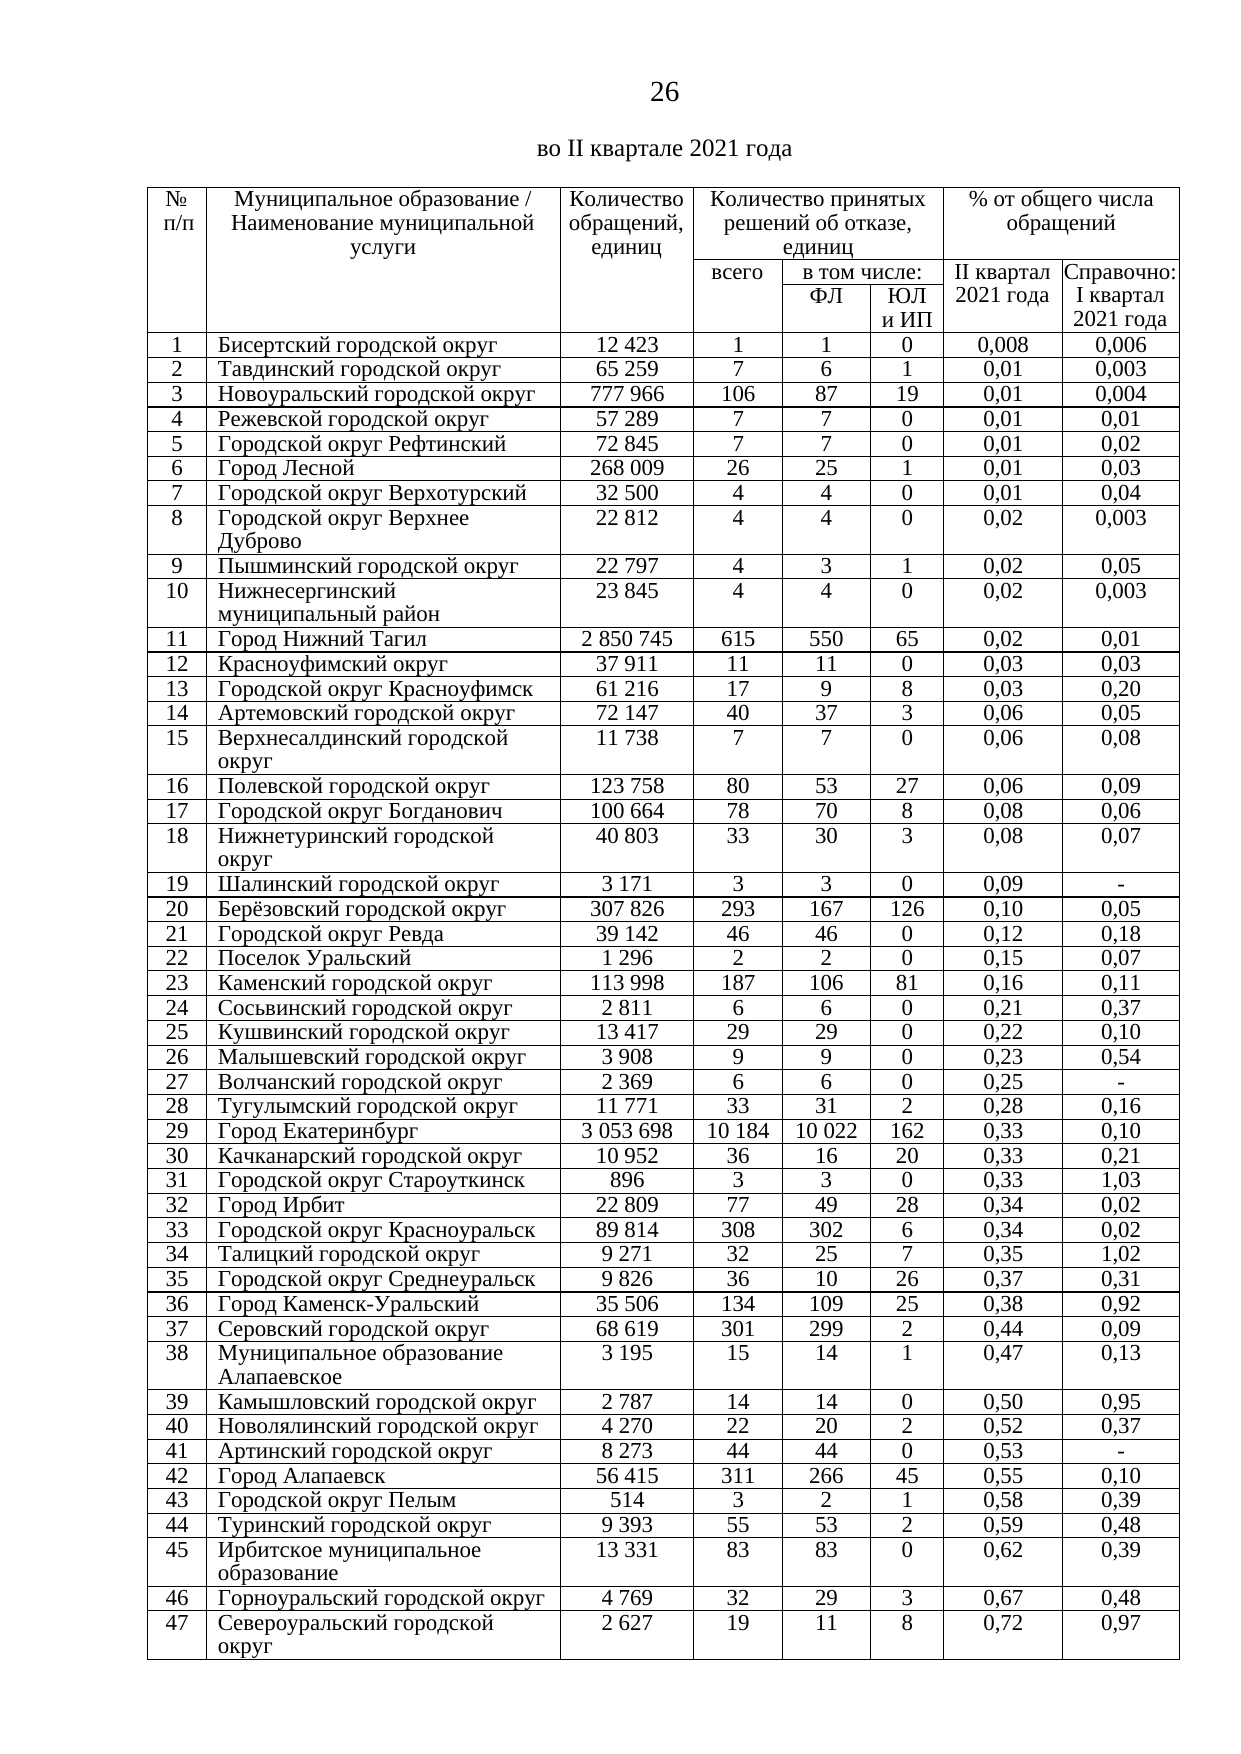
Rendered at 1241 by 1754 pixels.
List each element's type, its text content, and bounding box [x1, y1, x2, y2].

table_cell 187 [694, 971, 782, 995]
table_cell 2 [783, 947, 870, 970]
table_cell 4 [694, 506, 782, 553]
table_cell 0,16 [1063, 1095, 1179, 1118]
table_cell 0,003 [1063, 506, 1179, 553]
table_cell 70 [783, 800, 870, 823]
table_cell 87 [783, 383, 870, 406]
table_cell 25 [148, 1021, 206, 1044]
table_cell 3 [871, 824, 943, 872]
table_cell 4 [694, 579, 782, 627]
table_cell 9 [783, 1046, 870, 1069]
table_cell 0,34 [944, 1194, 1062, 1217]
table_cell 0 [871, 506, 943, 553]
table_cell 0,05 [1063, 555, 1179, 578]
table_cell 3 [694, 873, 782, 896]
table_cell 11 [783, 1611, 870, 1659]
table_cell Красноуфимский округ [207, 653, 560, 676]
table_cell 35 [148, 1268, 206, 1291]
table_cell 28 [148, 1095, 206, 1118]
table_cell 0,37 [1063, 996, 1179, 1020]
table_cell 46 [783, 922, 870, 946]
table_cell 0,37 [944, 1268, 1062, 1291]
table_cell 23 845 [561, 579, 693, 627]
table_cell 83 [694, 1538, 782, 1586]
table_cell 89 814 [561, 1218, 693, 1242]
table_cell 0,06 [944, 775, 1062, 798]
table_cell 12 [148, 653, 206, 676]
table_cell 8 [148, 506, 206, 553]
table_cell 28 [871, 1194, 943, 1217]
table_cell Берёзовский городской округ [207, 898, 560, 921]
table_cell 0,52 [944, 1415, 1062, 1438]
table_cell - [1063, 1440, 1179, 1463]
table_cell 20 [783, 1415, 870, 1438]
table_cell 0,48 [1063, 1587, 1179, 1610]
table_cell 0,02 [1063, 1194, 1179, 1217]
table_cell 30 [783, 824, 870, 872]
table_cell 0,01 [944, 383, 1062, 406]
table_cell 0,08 [944, 800, 1062, 823]
table_cell 0,07 [1063, 824, 1179, 872]
table_cell 0,33 [944, 1120, 1062, 1143]
table_cell 0,25 [944, 1070, 1062, 1094]
table_cell 11 [148, 628, 206, 651]
table_cell 0,004 [1063, 383, 1179, 406]
table_cell 2 627 [561, 1611, 693, 1659]
table_cell 1 296 [561, 947, 693, 970]
table_cell 1 [694, 333, 782, 357]
table_cell 4 [694, 555, 782, 578]
table_cell Новолялинский городской округ [207, 1415, 560, 1438]
table_cell 40 [148, 1415, 206, 1438]
table_cell 77 [694, 1194, 782, 1217]
table_cell 33 [148, 1218, 206, 1242]
table_cell 268 009 [561, 457, 693, 480]
table_cell 0,08 [1063, 726, 1179, 774]
table_cell Городской округ Верхнее Дуброво [207, 506, 560, 553]
table_cell Городской округ Пелым [207, 1489, 560, 1513]
table_cell 0,72 [944, 1611, 1062, 1659]
table_cell Муниципальное образование Алапаевское [207, 1342, 560, 1389]
table_cell 9 393 [561, 1514, 693, 1537]
table_header Муниципальное образование / Наименование муниципальной услуги [207, 188, 560, 332]
table_cell Волчанский городской округ [207, 1070, 560, 1094]
table_cell 45 [871, 1464, 943, 1488]
table_cell 8 [871, 800, 943, 823]
table_cell 0 [871, 1440, 943, 1463]
table_cell 10 184 [694, 1120, 782, 1143]
table_cell 0,33 [944, 1169, 1062, 1193]
table_cell 40 803 [561, 824, 693, 872]
table_cell 2 [871, 1415, 943, 1438]
table_cell 0,05 [1063, 702, 1179, 725]
table_cell 0,01 [944, 432, 1062, 456]
table_cell 55 [694, 1514, 782, 1537]
table_cell Городской округ Ревда [207, 922, 560, 946]
table_cell 0 [871, 1538, 943, 1586]
table_cell 61 216 [561, 677, 693, 701]
table_cell 17 [148, 800, 206, 823]
table_cell 81 [871, 971, 943, 995]
table_cell 17 [694, 677, 782, 701]
table_cell 26 [148, 1046, 206, 1069]
table_header № п/п [148, 188, 206, 332]
table_cell 0,05 [1063, 898, 1179, 921]
table_cell 22 812 [561, 506, 693, 553]
table_cell 27 [148, 1070, 206, 1094]
table_cell 0,47 [944, 1342, 1062, 1389]
table_cell 2 [871, 1317, 943, 1341]
table_cell Нижнетуринский городской округ [207, 824, 560, 872]
table_cell 0,006 [1063, 333, 1179, 357]
table_cell 11 771 [561, 1095, 693, 1118]
table_cell 30 [148, 1144, 206, 1168]
table_cell Серовский городской округ [207, 1317, 560, 1341]
table_cell 19 [148, 873, 206, 896]
table_cell 777 966 [561, 383, 693, 406]
table_cell 0 [871, 996, 943, 1020]
table_cell 0,03 [944, 653, 1062, 676]
table_cell 39 [148, 1390, 206, 1414]
table_cell Нижнесергинский муниципальный район [207, 579, 560, 627]
table_cell 2 369 [561, 1070, 693, 1094]
table_cell 1 [871, 1489, 943, 1513]
table_cell 0,09 [1063, 775, 1179, 798]
table_cell 10 [783, 1268, 870, 1291]
table_cell Артинский городской округ [207, 1440, 560, 1463]
table_cell 14 [783, 1342, 870, 1389]
table_cell 0,48 [1063, 1514, 1179, 1537]
table_cell Североуральский городской округ [207, 1611, 560, 1659]
table_cell 24 [148, 996, 206, 1020]
table_cell 0,07 [1063, 947, 1179, 970]
table_cell 7 [694, 358, 782, 382]
table_cell 32 500 [561, 481, 693, 505]
table_cell 29 [694, 1021, 782, 1044]
table_cell 31 [148, 1169, 206, 1193]
table_cell 0,21 [1063, 1144, 1179, 1168]
table_cell 44 [148, 1514, 206, 1537]
table_cell 34 [148, 1243, 206, 1267]
table_cell 2 [871, 1095, 943, 1118]
table_cell 13 [148, 677, 206, 701]
table_cell 0,38 [944, 1293, 1062, 1316]
table_cell 2 [694, 947, 782, 970]
table_cell 33 [694, 824, 782, 872]
table_cell 0,03 [1063, 457, 1179, 480]
table_cell 40 [694, 702, 782, 725]
table_cell 29 [783, 1587, 870, 1610]
table_cell Кушвинский городской округ [207, 1021, 560, 1044]
table_cell 32 [694, 1587, 782, 1610]
table_cell Бисертский городской округ [207, 333, 560, 357]
table_cell 4 769 [561, 1587, 693, 1610]
table_cell 0,23 [944, 1046, 1062, 1069]
table_cell 23 [148, 971, 206, 995]
table_cell 35 506 [561, 1293, 693, 1316]
table_cell 2 [783, 1489, 870, 1513]
table_cell Артемовский городской округ [207, 702, 560, 725]
table_cell 0 [871, 1169, 943, 1193]
table_cell Город Лесной [207, 457, 560, 480]
table_cell 0,003 [1063, 358, 1179, 382]
table_cell 0,01 [1063, 408, 1179, 431]
table_cell 0,12 [944, 922, 1062, 946]
table_cell 0,15 [944, 947, 1062, 970]
table_cell 22 [694, 1415, 782, 1438]
table_cell 7 [783, 408, 870, 431]
table_cell 0 [871, 408, 943, 431]
table_cell 29 [148, 1120, 206, 1143]
table_cell 301 [694, 1317, 782, 1341]
table_cell 311 [694, 1464, 782, 1488]
table_cell 53 [783, 775, 870, 798]
table_cell 0,53 [944, 1440, 1062, 1463]
table_cell 37 911 [561, 653, 693, 676]
table_cell 78 [694, 800, 782, 823]
table_cell 7 [783, 726, 870, 774]
table_cell Городской округ Староуткинск [207, 1169, 560, 1193]
table_cell 32 [148, 1194, 206, 1217]
table_cell 9 271 [561, 1243, 693, 1267]
table_cell 0,31 [1063, 1268, 1179, 1291]
table_cell 6 [148, 457, 206, 480]
table_cell 0,02 [944, 579, 1062, 627]
table_cell 514 [561, 1489, 693, 1513]
table_cell Талицкий городской округ [207, 1243, 560, 1267]
table_cell 20 [148, 898, 206, 921]
table_cell 0,97 [1063, 1611, 1179, 1659]
table_cell 0,95 [1063, 1390, 1179, 1414]
table_cell 0 [871, 432, 943, 456]
table_cell Городской округ Богданович [207, 800, 560, 823]
table_cell 0,06 [944, 702, 1062, 725]
table_cell 0 [871, 873, 943, 896]
table_cell 0,58 [944, 1489, 1062, 1513]
table_cell 15 [148, 726, 206, 774]
table_cell ЮЛ и ИП [871, 285, 943, 332]
table_cell 19 [694, 1611, 782, 1659]
table_cell Камышловский городской округ [207, 1390, 560, 1414]
table_cell 29 [783, 1021, 870, 1044]
table_cell Полевской городской округ [207, 775, 560, 798]
table_cell Тавдинский городской округ [207, 358, 560, 382]
table_cell 0,33 [944, 1144, 1062, 1168]
table_cell 31 [783, 1095, 870, 1118]
table_cell 0,02 [944, 506, 1062, 553]
table_cell 25 [783, 1243, 870, 1267]
table_cell 3 171 [561, 873, 693, 896]
table_cell Поселок Уральский [207, 947, 560, 970]
table_cell 44 [694, 1440, 782, 1463]
table_cell 0,10 [1063, 1464, 1179, 1488]
table_cell 4 [783, 506, 870, 553]
table_cell 2 [148, 358, 206, 382]
table_cell Горноуральский городской округ [207, 1587, 560, 1610]
table_header Количество обращений, единиц [561, 188, 693, 332]
table_cell 9 [148, 555, 206, 578]
table_cell 8 [871, 677, 943, 701]
table_cell 0,37 [1063, 1415, 1179, 1438]
table_cell 57 289 [561, 408, 693, 431]
table_cell 0 [871, 481, 943, 505]
table_cell Малышевский городской округ [207, 1046, 560, 1069]
table_cell 0,16 [944, 971, 1062, 995]
table_cell 3 053 698 [561, 1120, 693, 1143]
table_cell 44 [783, 1440, 870, 1463]
table_cell 0,10 [944, 898, 1062, 921]
table_cell 0 [871, 726, 943, 774]
table_cell 0 [871, 333, 943, 357]
table_cell 0,06 [1063, 800, 1179, 823]
table_cell 26 [871, 1268, 943, 1291]
table_cell 0,03 [944, 677, 1062, 701]
table_cell 9 [694, 1046, 782, 1069]
table_cell 46 [694, 922, 782, 946]
table_cell 6 [783, 1070, 870, 1094]
table_cell 3 [871, 1587, 943, 1610]
table_cell 0,03 [1063, 653, 1179, 676]
table_cell 134 [694, 1293, 782, 1316]
table_cell 1 [783, 333, 870, 357]
table_cell 13 331 [561, 1538, 693, 1586]
table_cell 109 [783, 1293, 870, 1316]
table_cell 162 [871, 1120, 943, 1143]
table_cell 0,54 [1063, 1046, 1179, 1069]
table_cell 36 [694, 1268, 782, 1291]
table_cell 0,003 [1063, 579, 1179, 627]
table_cell 0,22 [944, 1021, 1062, 1044]
table_cell 0,10 [1063, 1021, 1179, 1044]
table_cell Справочно: I квартал 2021 года [1063, 260, 1179, 332]
table_cell 0 [871, 579, 943, 627]
table_header Количество принятых решений об отказе, единиц [694, 188, 943, 259]
table_cell Верхнесалдинский городской округ [207, 726, 560, 774]
table_cell 0 [871, 1390, 943, 1414]
table_cell 72 147 [561, 702, 693, 725]
table_cell 43 [148, 1489, 206, 1513]
table_cell 14 [694, 1390, 782, 1414]
table_cell 0,21 [944, 996, 1062, 1020]
table_cell 7 [871, 1243, 943, 1267]
table_cell 6 [694, 996, 782, 1020]
table_cell 9 826 [561, 1268, 693, 1291]
table_cell 6 [783, 358, 870, 382]
table_cell 123 758 [561, 775, 693, 798]
table_cell 25 [871, 1293, 943, 1316]
table_cell 4 [694, 481, 782, 505]
table_cell 1,02 [1063, 1243, 1179, 1267]
table_cell 0,01 [944, 481, 1062, 505]
table_cell Новоуральский городской округ [207, 383, 560, 406]
table_cell 2 [871, 1514, 943, 1537]
table_cell 0,59 [944, 1514, 1062, 1537]
table_cell 0,01 [1063, 628, 1179, 651]
table_cell 0,04 [1063, 481, 1179, 505]
table_cell 3 [783, 873, 870, 896]
table_cell Качканарский городской округ [207, 1144, 560, 1168]
table_cell 2 850 745 [561, 628, 693, 651]
table_cell 3 [694, 1489, 782, 1513]
table_cell 4 [148, 408, 206, 431]
table_cell 0,09 [1063, 1317, 1179, 1341]
table_cell 68 619 [561, 1317, 693, 1341]
table_cell Городской округ Среднеуральск [207, 1268, 560, 1291]
table_cell 4 270 [561, 1415, 693, 1438]
table_cell 8 273 [561, 1440, 693, 1463]
table_cell 3 [148, 383, 206, 406]
table_cell Пышминский городской округ [207, 555, 560, 578]
table_cell Режевской городской округ [207, 408, 560, 431]
table_cell 47 [148, 1611, 206, 1659]
table_cell 106 [783, 971, 870, 995]
table_cell 550 [783, 628, 870, 651]
table_cell 0 [871, 922, 943, 946]
table_cell 1 [871, 555, 943, 578]
table_cell 0,44 [944, 1317, 1062, 1341]
table_cell Шалинский городской округ [207, 873, 560, 896]
table_cell 0,02 [1063, 1218, 1179, 1242]
table_cell 0 [871, 653, 943, 676]
table_cell Город Екатеринбург [207, 1120, 560, 1143]
table_cell 0,09 [944, 873, 1062, 896]
table_cell 0,01 [944, 408, 1062, 431]
table_cell 0,13 [1063, 1342, 1179, 1389]
table_cell 27 [871, 775, 943, 798]
table_cell 65 259 [561, 358, 693, 382]
table_cell 4 [783, 481, 870, 505]
table_cell 3 [871, 702, 943, 725]
table_cell 308 [694, 1218, 782, 1242]
table_cell 13 417 [561, 1021, 693, 1044]
table_cell 7 [694, 408, 782, 431]
table_cell 0,18 [1063, 922, 1179, 946]
table_cell 36 [694, 1144, 782, 1168]
table_cell 0,11 [1063, 971, 1179, 995]
table_cell 0 [871, 947, 943, 970]
table_cell Тугулымский городской округ [207, 1095, 560, 1118]
table_cell 8 [871, 1611, 943, 1659]
table_cell 10 952 [561, 1144, 693, 1168]
table_cell 0 [871, 1021, 943, 1044]
table_cell Город Нижний Тагил [207, 628, 560, 651]
table_cell 37 [148, 1317, 206, 1341]
table_cell 10 [148, 579, 206, 627]
table_cell 0,35 [944, 1243, 1062, 1267]
table_cell 83 [783, 1538, 870, 1586]
table_cell 106 [694, 383, 782, 406]
table_cell 1 [871, 457, 943, 480]
table_cell 56 415 [561, 1464, 693, 1488]
table_cell 3 [694, 1169, 782, 1193]
table_cell 896 [561, 1169, 693, 1193]
table_cell 0,50 [944, 1390, 1062, 1414]
table_cell 22 809 [561, 1194, 693, 1217]
table_cell 19 [871, 383, 943, 406]
table_cell 302 [783, 1218, 870, 1242]
table_cell 0,92 [1063, 1293, 1179, 1316]
table_header % от общего числа обращений [944, 188, 1179, 259]
table_cell 0,02 [1063, 432, 1179, 456]
table_cell ФЛ [783, 285, 870, 332]
table_cell 32 [694, 1243, 782, 1267]
table_cell 6 [871, 1218, 943, 1242]
table_cell 46 [148, 1587, 206, 1610]
table_cell 26 [694, 457, 782, 480]
table_cell 42 [148, 1464, 206, 1488]
table_cell 25 [783, 457, 870, 480]
table_cell 0,01 [944, 457, 1062, 480]
table_cell Городской округ Красноуфимск [207, 677, 560, 701]
table_cell 0,06 [944, 726, 1062, 774]
table_cell 0,02 [944, 555, 1062, 578]
table_cell 0,28 [944, 1095, 1062, 1118]
table_cell Городской округ Красноуральск [207, 1218, 560, 1242]
table_cell 266 [783, 1464, 870, 1488]
table_cell 293 [694, 898, 782, 921]
table_cell 16 [148, 775, 206, 798]
table_cell Городской округ Рефтинский [207, 432, 560, 456]
table_cell 14 [783, 1390, 870, 1414]
table_cell 65 [871, 628, 943, 651]
table_cell Ирбитское муниципальное образование [207, 1538, 560, 1586]
table_cell 100 664 [561, 800, 693, 823]
table_cell 6 [694, 1070, 782, 1094]
table_cell 0 [871, 1070, 943, 1094]
table_cell 9 [783, 677, 870, 701]
table_cell Туринский городской округ [207, 1514, 560, 1537]
table_cell 38 [148, 1342, 206, 1389]
table_cell 0,55 [944, 1464, 1062, 1488]
table_cell 11 738 [561, 726, 693, 774]
table_cell 20 [871, 1144, 943, 1168]
table_cell 126 [871, 898, 943, 921]
table_cell 299 [783, 1317, 870, 1341]
table_cell 39 142 [561, 922, 693, 946]
table_cell 0,02 [944, 628, 1062, 651]
table_cell 15 [694, 1342, 782, 1389]
table_cell 1 [148, 333, 206, 357]
table_cell 0,10 [1063, 1120, 1179, 1143]
table_cell 72 845 [561, 432, 693, 456]
table_cell всего [694, 260, 782, 332]
table_cell 45 [148, 1538, 206, 1586]
table_cell 0,08 [944, 824, 1062, 872]
table_cell 12 423 [561, 333, 693, 357]
table_cell 37 [783, 702, 870, 725]
table_cell 0,008 [944, 333, 1062, 357]
table_cell 7 [694, 432, 782, 456]
table_cell в том числе: [783, 260, 943, 284]
table_cell 4 [783, 579, 870, 627]
table_cell - [1063, 1070, 1179, 1094]
table_cell 615 [694, 628, 782, 651]
table_cell 80 [694, 775, 782, 798]
table_cell 7 [783, 432, 870, 456]
table_cell 22 797 [561, 555, 693, 578]
table_cell 7 [148, 481, 206, 505]
table_cell 0,67 [944, 1587, 1062, 1610]
table_cell 21 [148, 922, 206, 946]
table_cell - [1063, 873, 1179, 896]
table_cell 3 908 [561, 1046, 693, 1069]
table_cell 53 [783, 1514, 870, 1537]
table_cell 0,20 [1063, 677, 1179, 701]
table_cell 3 [783, 555, 870, 578]
table_cell 14 [148, 702, 206, 725]
table_cell 0 [871, 1046, 943, 1069]
table_cell 18 [148, 824, 206, 872]
table_cell 10 022 [783, 1120, 870, 1143]
table_cell 2 787 [561, 1390, 693, 1414]
table_cell 49 [783, 1194, 870, 1217]
table_cell 0,01 [944, 358, 1062, 382]
table_cell Город Ирбит [207, 1194, 560, 1217]
table_cell 11 [694, 653, 782, 676]
table_cell Каменский городской округ [207, 971, 560, 995]
table_cell 3 195 [561, 1342, 693, 1389]
table_cell 0,62 [944, 1538, 1062, 1586]
table_cell 33 [694, 1095, 782, 1118]
table_cell Городской округ Верхотурский [207, 481, 560, 505]
table_cell 36 [148, 1293, 206, 1316]
table_cell 0,34 [944, 1218, 1062, 1242]
table_cell 167 [783, 898, 870, 921]
table_cell 16 [783, 1144, 870, 1168]
table_cell 0,39 [1063, 1489, 1179, 1513]
table_cell 307 826 [561, 898, 693, 921]
table_cell 2 811 [561, 996, 693, 1020]
table_cell 6 [783, 996, 870, 1020]
table_cell 1,03 [1063, 1169, 1179, 1193]
table_cell II квартал 2021 года [944, 260, 1062, 332]
table_cell 113 998 [561, 971, 693, 995]
table_cell Город Каменск-Уральский [207, 1293, 560, 1316]
table_cell 5 [148, 432, 206, 456]
table_cell 7 [694, 726, 782, 774]
table_cell 3 [783, 1169, 870, 1193]
table_cell 22 [148, 947, 206, 970]
table_cell Город Алапаевск [207, 1464, 560, 1488]
table_cell 11 [783, 653, 870, 676]
text во II квартале 2021 года [148, 135, 1181, 161]
table_cell 41 [148, 1440, 206, 1463]
table_cell 1 [871, 358, 943, 382]
table_cell 0,39 [1063, 1538, 1179, 1586]
table_cell 1 [871, 1342, 943, 1389]
table_cell Сосьвинский городской округ [207, 996, 560, 1020]
